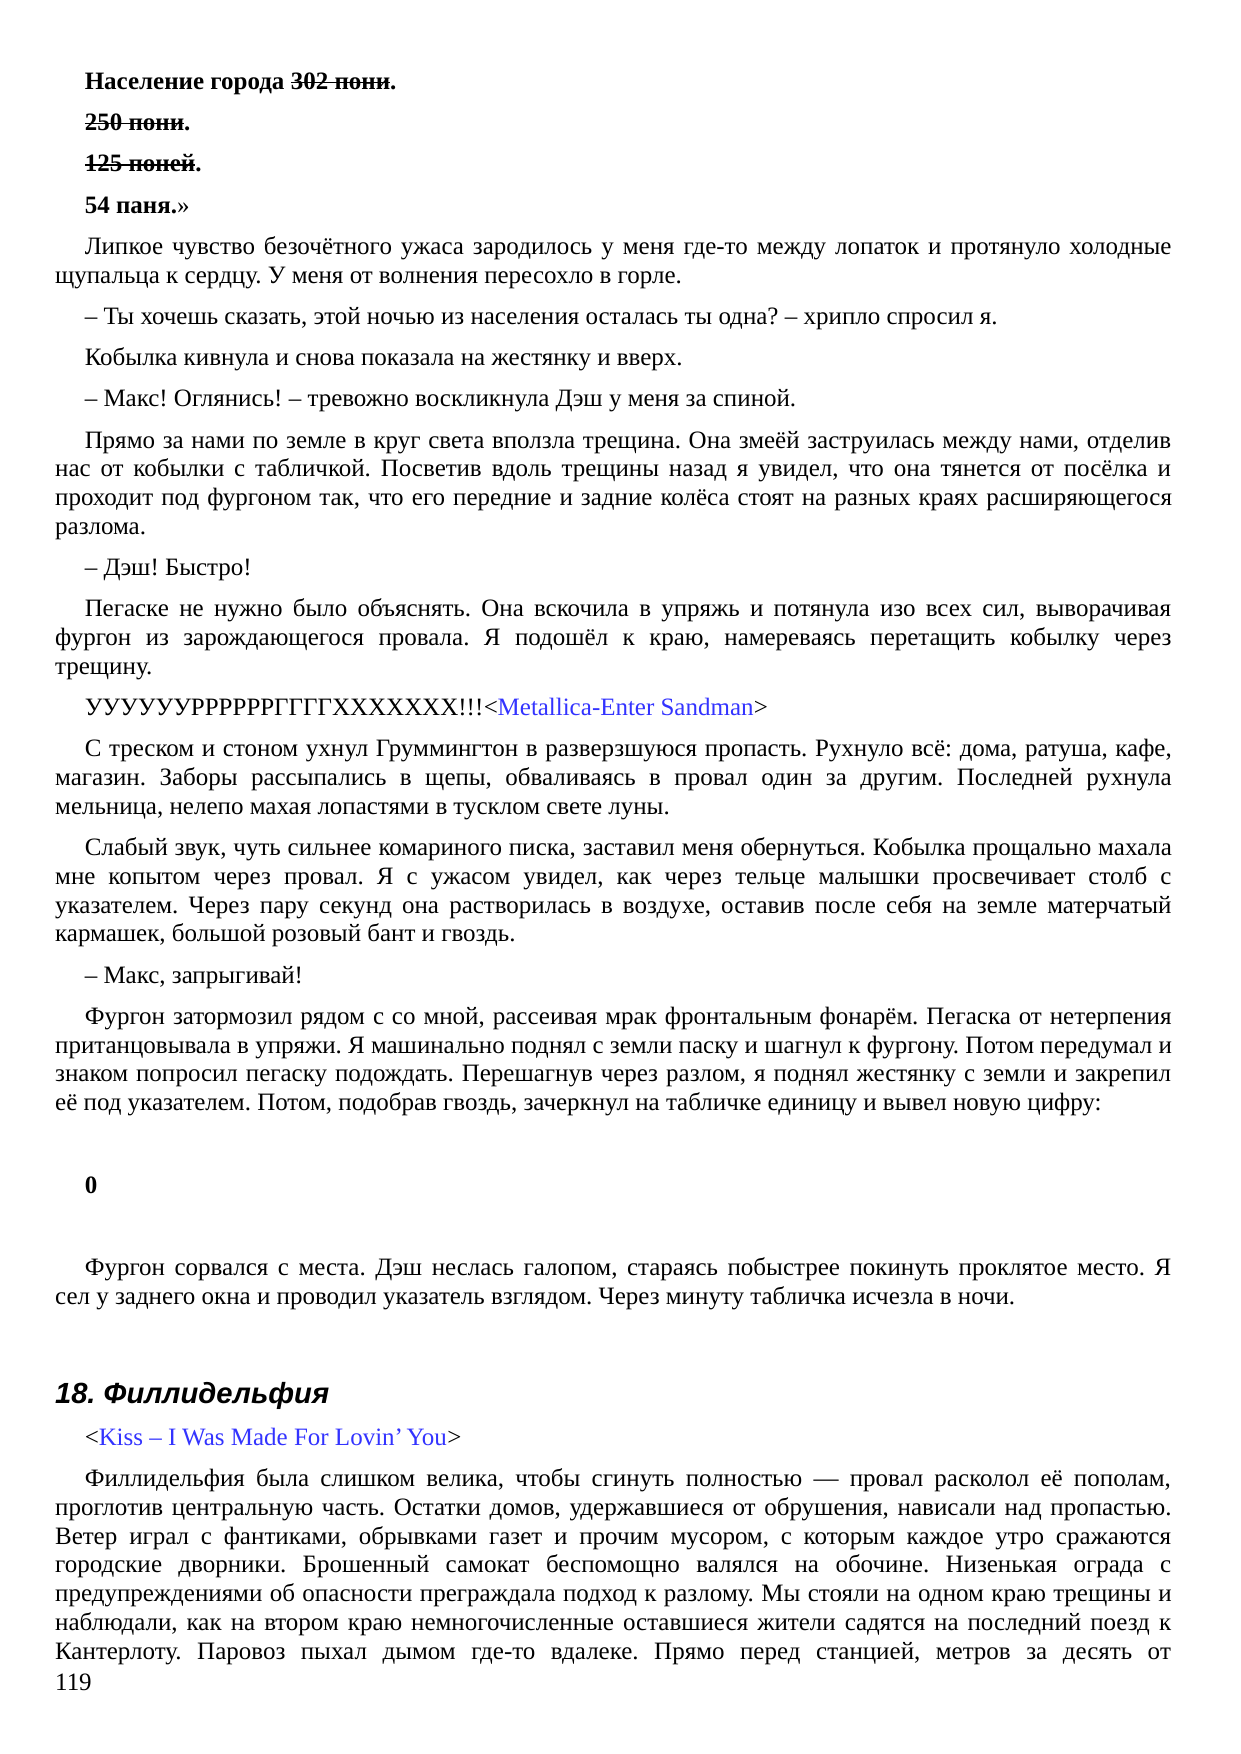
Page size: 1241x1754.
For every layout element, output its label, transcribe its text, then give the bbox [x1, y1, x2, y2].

text Фургон затормозил рядом с со мной, рассеивая мрак фронтальным фонарём. Пегаска от нетерпения пританцовывала в упряжи. Я машинально поднял с земли паску и шагнул к фургону. Потом передумал и знаком попросил пегаску подождать. Перешагнув через разлом, я поднял жестянку с земли и закрепил её под указателем. Потом, подобрав гвоздь, зачеркнул на табличке единицу и вывел новую цифру: [55, 1001, 1173, 1116]
text УУУУУУРРРРРРГГГГХХХХХХХ!!!<Metallica-Enter Sandman> [55, 692, 1173, 721]
text <Kiss – I Was Made For Lovin’ You> [55, 1422, 1173, 1451]
text – Ты хочешь сказать, этой ночью из населения осталась ты одна? – хрипло спросил я. [55, 301, 1173, 330]
text Слабый звук, чуть сильнее комариного писка, заставил меня обернуться. Кобылка прощально махала мне копытом через провал. Я с ужасом увидел, как через тельце малышки просвечивает столб с указателем. Через пару секунд она растворилась в воздухе, оставив после себя на земле матерчатый кармашек, большой розовый бант и гвоздь. [55, 832, 1173, 947]
text 54 паня.» [55, 190, 1173, 218]
text 250 пони. [55, 107, 1173, 136]
text С треском и стоном ухнул Груммингтон в разверзшуюся пропасть. Рухнуло всё: дома, ратуша, кафе, магазин. Заборы рассыпались в щепы, обваливаясь в провал один за другим. Последней рухнула мельница, нелепо махая лопастями в тусклом свете луны. [55, 733, 1173, 820]
text Прямо за нами по земле в круг света вползла трещина. Она змеёй заструилась между нами, отделив нас от кобылки с табличкой. Посветив вдоль трещины назад я увидел, что она тянется от посёлка и проходит под фургоном так, что его передние и задние колёса стоят на разных краях расширяющегося разлома. [55, 425, 1173, 540]
text 0 [55, 1170, 1173, 1198]
text 125 поней. [55, 148, 1173, 177]
text Филлидельфия была слишком велика, чтобы сгинуть полностью — провал расколол её пополам, проглотив центральную часть. Остатки домов, удержавшиеся от обрушения, нависали над пропастью. Ветер играл с фантиками, обрывками газет и прочим мусором, с которым каждое утро сражаются городские дворники. Брошенный самокат беспомощно валялся на обочине. Низенькая ограда с предупреждениями об опасности преграждала подход к разлому. Мы стояли на одном краю трещины и наблюдали, как на втором краю немногочисленные оставшиеся жители садятся на последний поезд к Кантерлоту. Паровоз пыхал дымом где-то вдалеке. Прямо перед станцией, метров за десять от [55, 1463, 1173, 1664]
text Население города 302 пони. [55, 66, 1173, 95]
text Кобылка кивнула и снова показала на жестянку и вверх. [55, 342, 1173, 371]
text Фургон сорвался с места. Дэш неслась галопом, стараясь побыстрее покинуть проклятое место. Я сел у заднего окна и проводил указатель взглядом. Через минуту табличка исчезла в ночи. [55, 1252, 1173, 1310]
text Пегаске не нужно было объяснять. Она вскочила в упряжь и потянула изо всех сил, выворачивая фургон из зарождающегося провала. Я подошёл к краю, намереваясь перетащить кобылку через трещину. [55, 593, 1173, 680]
text – Макс, запрыгивай! [55, 960, 1173, 988]
text – Макс! Оглянись! – тревожно воскликнула Дэш у меня за спиной. [55, 383, 1173, 412]
text Липкое чувство безочётного ужаса зародилось у меня где-то между лопаток и протянуло холодные щупальца к сердцу. У меня от волнения пересохло в горле. [55, 231, 1173, 288]
subtitle 18. Филлидельфия [55, 1376, 1173, 1409]
text – Дэш! Быстро! [55, 552, 1173, 581]
